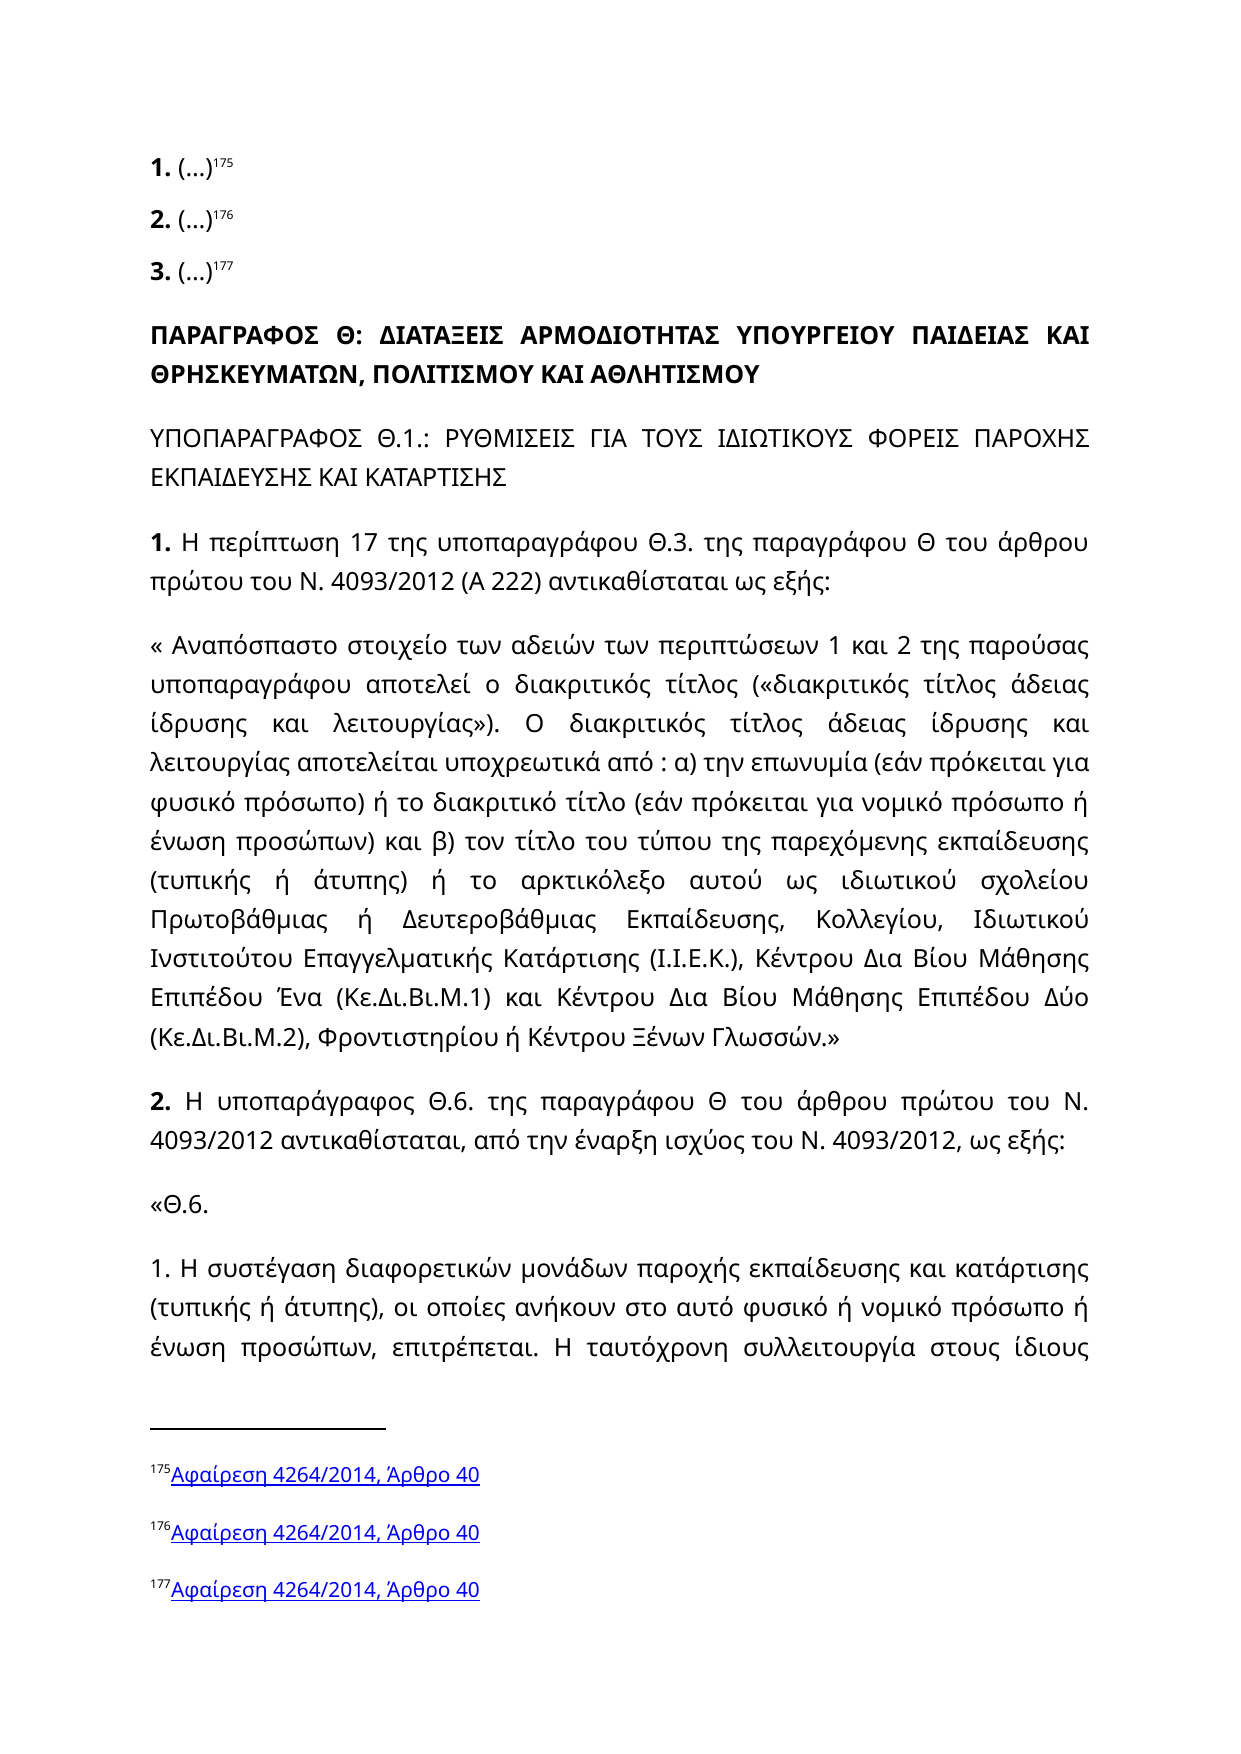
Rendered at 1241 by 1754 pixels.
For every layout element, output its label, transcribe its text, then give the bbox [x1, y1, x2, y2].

text 2. Η υποπαράγραφος Θ.6. της παραγράφου Θ του άρθρου πρώτου του Ν. 4093/2012 αντικαθίσταται, από την έναρξη ισχύος του Ν. 4093/2012, ως εξής: [150, 1083, 1090, 1157]
text « Αναπόσπαστο στοιχείο των αδειών των περιπτώσεων 1 και 2 της παρούσας υποπαραγράφου αποτελεί ο διακριτικός τίτλος («διακριτικός τίτλος άδειας ίδρυσης και λειτουργίας»). Ο διακριτικός τίτλος άδειας ίδρυσης και λειτουργίας αποτελείται υποχρεωτικά από : α) την επωνυμία (εάν πρόκειται για φυσικό πρόσωπο) ή το διακριτικό τίτλο (εάν πρόκειται για νομικό πρόσωπο ή ένωση προσώπων) και β) τον τίτλο του τύπου της παρεχόμενης εκπαίδευσης (τυπικής ή άτυπης) ή το αρκτικόλεξο αυτού ως ιδιωτικού σχολείου Πρωτοβάθμιας ή Δευτεροβάθμιας Εκπαίδευσης, Κολλεγίου, Ιδιωτικού Ινστιτούτου Επαγγελματικής Κατάρτισης (Ι.Ι.Ε.Κ.), Κέντρου Δια Βίου Μάθησης Επιπέδου Ένα (Κε.Δι.Βι.Μ.1) και Κέντρου Δια Βίου Μάθησης Επιπέδου Δύο (Κε.Δι.Βι.Μ.2), Φροντιστηρίου ή Κέντρου Ξένων Γλωσσών.» [150, 627, 1090, 1053]
text 1. Η συστέγαση διαφορετικών μονάδων παροχής εκπαίδευσης και κατάρτισης (τυπικής ή άτυπης), οι οποίες ανήκουν στο αυτό φυσικό ή νομικό πρόσωπο ή ένωση προσώπων, επιτρέπεται. Η ταυτόχρονη συλλειτουργία στους ίδιους [150, 1251, 1090, 1363]
text 3. (…) [150, 253, 1090, 287]
text Αφαίρεση 4264/2014, Άρθρο 40 [150, 1518, 1090, 1546]
text «Θ.6. [150, 1187, 1090, 1221]
text 1. Η περίπτωση 17 της υποπαραγράφου Θ.3. της παραγράφου Θ του άρθρου πρώτου του Ν. 4093/2012 (Α 222) αντικαθίσταται ως εξής: [150, 524, 1090, 597]
text 2. (…) [150, 202, 1090, 236]
text ΥΠΟΠΑΡΑΓΡΑΦΟΣ Θ.1.: ΡΥΘΜΙΣΕΙΣ ΓΙΑ ΤΟΥΣ ΙΔΙΩΤΙΚΟΥΣ ΦΟΡΕΙΣ ΠΑΡΟΧΗΣ ΕΚΠΑΙΔΕΥΣΗΣ ΚΑΙ ΚΑΤΑΡΤΙΣΗΣ [150, 421, 1090, 494]
text ΠΑΡΑΓΡΑΦΟΣ Θ: ΔΙΑΤΑΞΕΙΣ ΑΡΜΟΔΙΟΤΗΤΑΣ ΥΠΟΥΡΓΕΙΟΥ ΠΑΙΔΕΙΑΣ ΚΑΙ ΘΡΗΣΚΕΥΜΑΤΩΝ, ΠΟΛΙΤΙΣΜΟΥ ΚΑΙ ΑΘΛΗΤΙΣΜΟΥ [150, 317, 1090, 391]
text Αφαίρεση 4264/2014, Άρθρο 40 [150, 1576, 1090, 1604]
text 1. (…) [150, 150, 1090, 184]
text Αφαίρεση 4264/2014, Άρθρο 40 [150, 1460, 1090, 1489]
